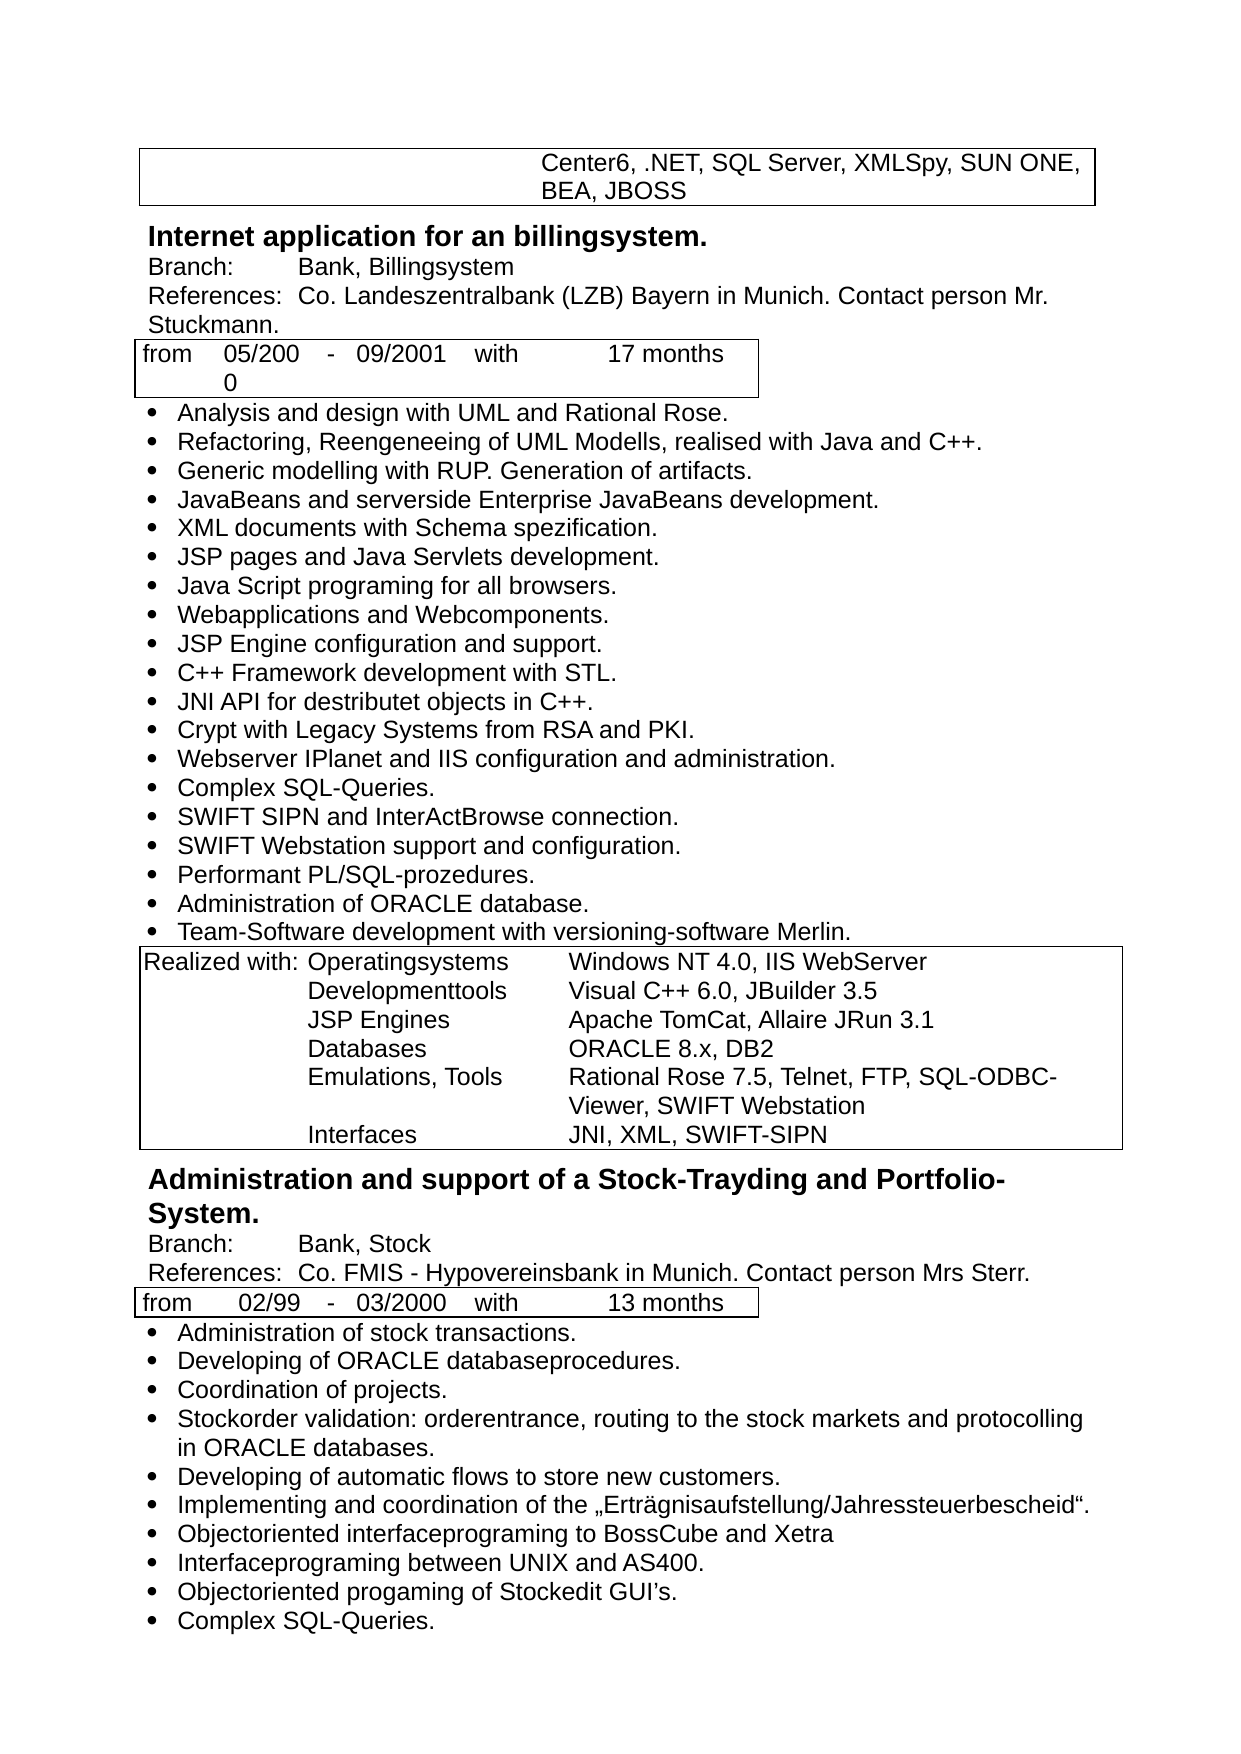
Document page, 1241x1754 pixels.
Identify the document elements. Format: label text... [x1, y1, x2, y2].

table_header 02/99 [231, 1288, 319, 1316]
table_header 09/2001 [349, 340, 467, 397]
list JSP pages and Java Servlets development. [148, 542, 1104, 571]
list C++ Framework development with STL. [148, 658, 1104, 687]
list Coordination of projects. [148, 1375, 1104, 1404]
table_header with [467, 340, 600, 397]
table_cell JSP Engines [304, 1005, 565, 1033]
list Analysis and design with UML and Rational Rose. [148, 398, 1104, 427]
table_cell Developmenttools [304, 976, 565, 1005]
list Webserver IPlanet and IIS configuration and administration. [148, 744, 1104, 773]
table_cell [303, 149, 538, 205]
list Complex SQL-Queries. [148, 773, 1104, 802]
list Complex SQL-Queries. [148, 1606, 1104, 1635]
list Team-Software development with versioning-software Merlin. [148, 917, 1104, 946]
text References: Co. FMIS - Hypovereinsbank in Munich. Contact person Mrs Sterr. [148, 1258, 1104, 1287]
list SWIFT Webstation support and configuration. [148, 831, 1104, 860]
table_header 17 months [600, 340, 758, 397]
list SWIFT SIPN and InterActBrowse connection. [148, 802, 1104, 831]
table_cell Interfaces [304, 1120, 565, 1148]
list Objectoriented interfaceprograming to BossCube and Xetra [148, 1519, 1104, 1548]
list Objectoriented progaming of Stockedit GUI’s. [148, 1577, 1104, 1606]
table_header 05/2000 [216, 340, 319, 397]
table_cell [141, 1120, 304, 1148]
text Branch: Bank, Stock [148, 1229, 1104, 1258]
table_cell Visual C++ 6.0, JBuilder 3.5 [565, 976, 1122, 1005]
table_cell [140, 149, 303, 205]
table_cell Apache TomCat, Allaire JRun 3.1 [565, 1005, 1122, 1033]
list Crypt with Legacy Systems from RSA and PKI. [148, 715, 1104, 744]
table_cell Center6, .NET, SQL Server, XMLSpy, SUN ONE, BEA, JBOSS [538, 149, 1094, 205]
list Interfaceprograming between UNIX and AS400. [148, 1548, 1104, 1577]
table_cell [141, 1005, 304, 1033]
list JNI API for destributet objects in C++. [148, 687, 1104, 715]
list Performant PL/SQL-prozedures. [148, 860, 1104, 888]
table_cell Databases [304, 1034, 565, 1062]
table_header 03/2000 [349, 1288, 467, 1316]
list Implementing and coordination of the „Erträgnisaufstellung/Jahressteuerbescheid“. [148, 1491, 1104, 1519]
list Developing of ORACLE databaseprocedures. [148, 1346, 1104, 1375]
table_cell Emulations, Tools [304, 1062, 565, 1120]
table_header with [467, 1288, 600, 1316]
table_header - [319, 1288, 349, 1316]
subtitle Administration and support of a Stock-Trayding and Portfolio-System. [148, 1162, 1104, 1229]
table_cell JNI, XML, SWIFT-SIPN [565, 1120, 1122, 1148]
list Administration of ORACLE database. [148, 888, 1104, 917]
table_header Windows NT 4.0, IIS WebServer [565, 947, 1122, 976]
text Branch: Bank, Billingsystem [148, 252, 1104, 281]
table_header from [136, 340, 216, 397]
list JSP Engine configuration and support. [148, 629, 1104, 658]
table_header Realized with: [141, 947, 304, 976]
subtitle Internet application for an billingsystem. [148, 219, 1104, 252]
list Stockorder validation: orderentrance, routing to the stock markets and protocolling in ORACLE databases. [148, 1404, 1104, 1462]
list Developing of automatic flows to store new customers. [148, 1462, 1104, 1491]
table_header Operatingsystems [304, 947, 565, 976]
table_cell [141, 1034, 304, 1062]
list XML documents with Schema spezification. [148, 513, 1104, 542]
table_cell ORACLE 8.x, DB2 [565, 1034, 1122, 1062]
table_cell Rational Rose 7.5, Telnet, FTP, SQL-ODBC-Viewer, SWIFT Webstation [565, 1062, 1122, 1120]
list JavaBeans and serverside Enterprise JavaBeans development. [148, 484, 1104, 513]
list Java Script programing for all browsers. [148, 571, 1104, 600]
table_header - [319, 340, 349, 397]
table_cell [141, 976, 304, 1005]
list Refactoring, Reengeneeing of UML Modells, realised with Java and C++. [148, 427, 1104, 456]
list Webapplications and Webcomponents. [148, 600, 1104, 629]
list Generic modelling with RUP. Generation of artifacts. [148, 456, 1104, 484]
table_header from [136, 1288, 231, 1316]
list Administration of stock transactions. [148, 1317, 1104, 1346]
table_header 13 months [600, 1288, 758, 1316]
text References: Co. Landeszentralbank (LZB) Bayern in Munich. Contact person Mr. Stuckmann. [148, 281, 1104, 338]
table_cell [141, 1062, 304, 1120]
